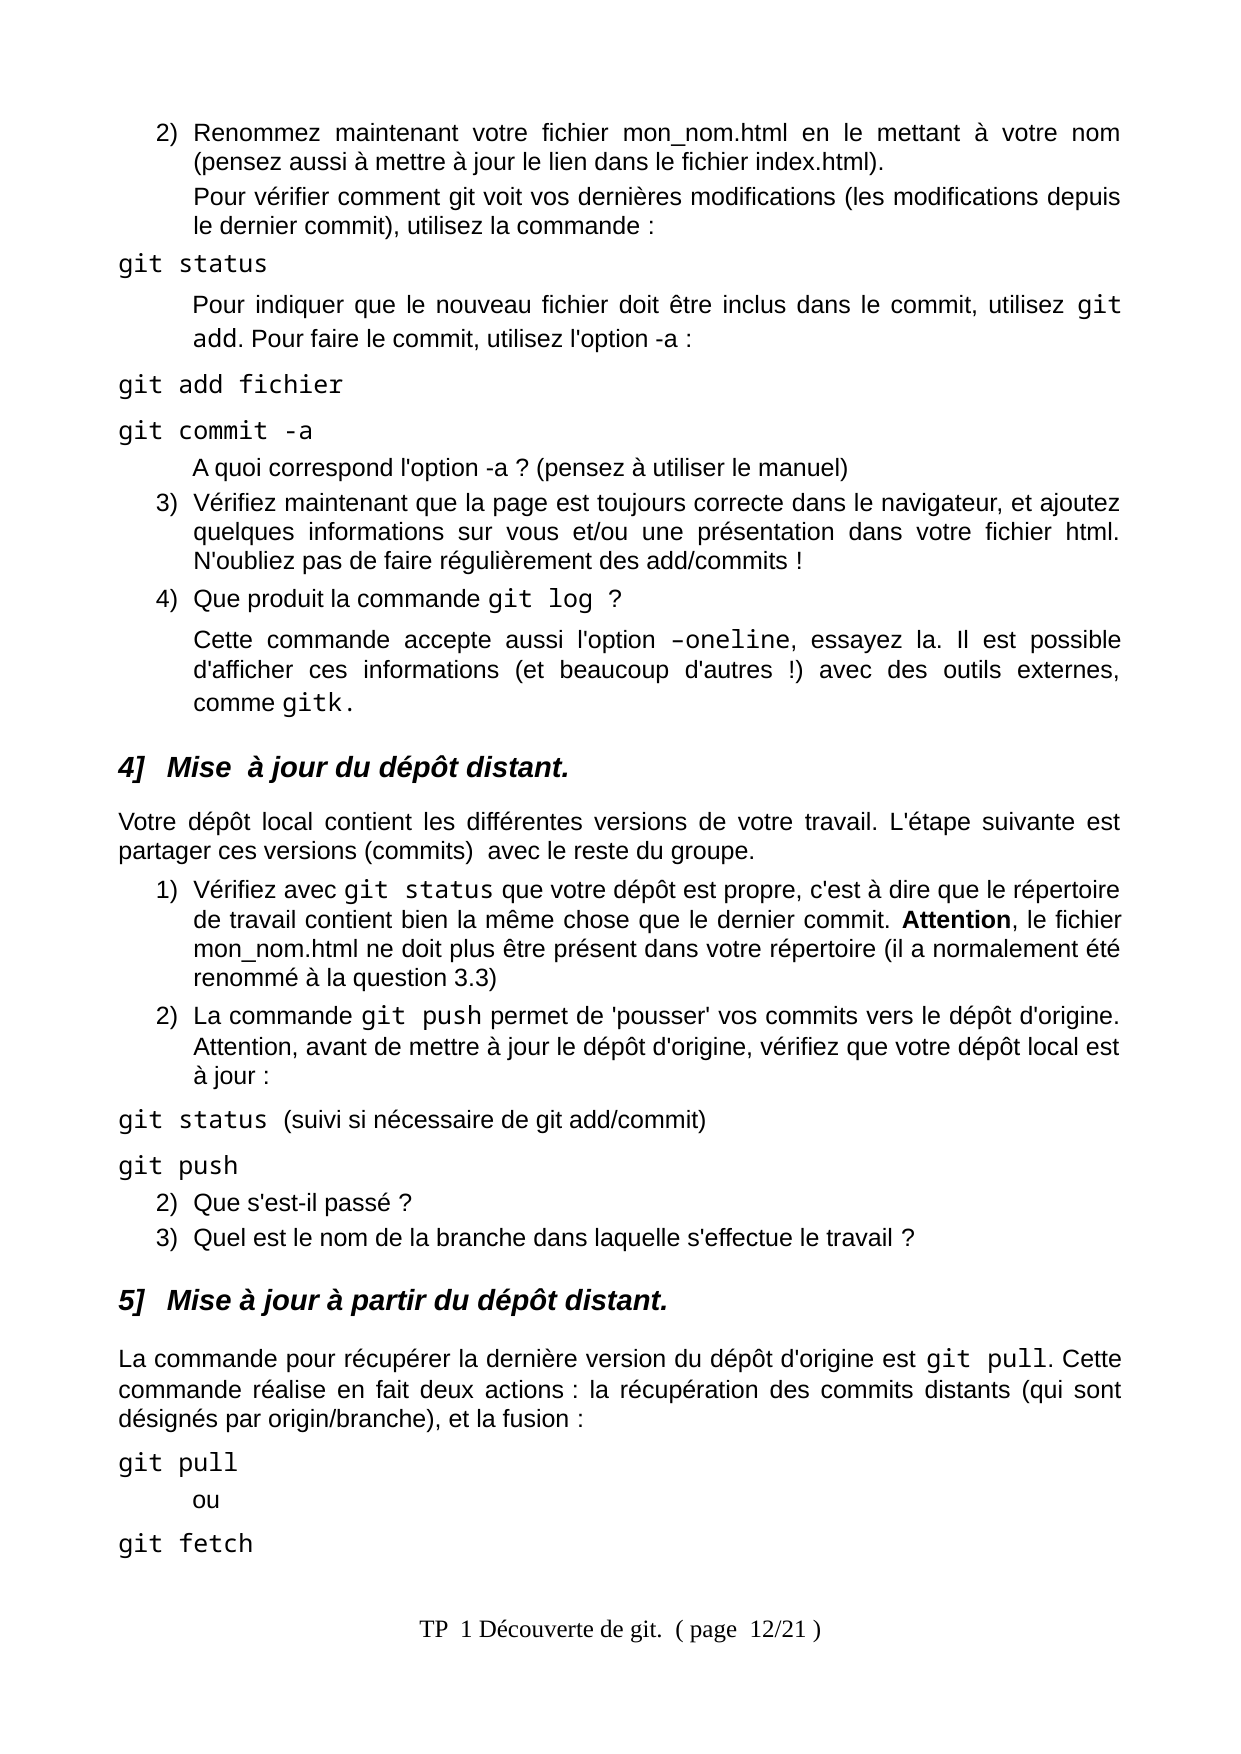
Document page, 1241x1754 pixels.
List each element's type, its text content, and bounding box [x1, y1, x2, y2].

list Pour vérifier comment git voit vos dernières modifications (les modifications depuis le dernier commit), utilisez la commande : [156, 182, 1122, 239]
text Votre dépôt local contient les différentes versions de votre travail. L'étape suivante est partager ces versions (commits) avec le reste du groupe. [118, 807, 1122, 865]
text git add fichier [118, 367, 1122, 401]
text git pull [118, 1445, 1122, 1479]
list Vérifiez maintenant que la page est toujours correcte dans le navigateur, et ajoutez quelques informations sur vous et/ou une présentation dans votre fichier html. N'oubliez pas de faire régulièrement des add/commits ! [156, 488, 1122, 574]
text git fetch [118, 1526, 1122, 1560]
list Que s'est-il passé ? [156, 1188, 1122, 1217]
text git commit -a [118, 413, 1122, 447]
list Cette commande accepte aussi l'option –oneline, essayez la. Il est possible d'afficher ces informations (et beaucoup d'autres !) avec des outils externes, comme gitk. [156, 621, 1122, 718]
text A quoi correspond l'option -a ? (pensez à utiliser le manuel) [192, 453, 1122, 482]
subtitle Mise à jour du dépôt distant. [118, 749, 1122, 783]
text Pour indiquer que le nouveau fichier doit être inclus dans le commit, utilisez git add. Pour faire le commit, utilisez l'option -a : [192, 287, 1122, 355]
text ou [118, 1485, 1122, 1513]
list Que produit la commande git log ? [156, 581, 1122, 615]
list Vérifiez avec git status que votre dépôt est propre, c'est à dire que le répertoire de travail contient bien la même chose que le dernier commit. Attention, le fichier mon_nom.html ne doit plus être présent dans votre répertoire (il a normalement été renommé à la question 3.3) [156, 871, 1122, 992]
text La commande pour récupérer la dernière version du dépôt d'origine est git pull. Cette commande réalise en fait deux actions : la récupération des commits distants (qui sont désignés par origin/branche), et la fusion : [118, 1341, 1122, 1432]
text git status [118, 246, 1122, 280]
subtitle Mise à jour à partir du dépôt distant. [118, 1283, 1122, 1317]
text git push [118, 1148, 1122, 1182]
list Renommez maintenant votre fichier mon_nom.html en le mettant à votre nom (pensez aussi à mettre à jour le lien dans le fichier index.html). [156, 118, 1122, 176]
text git status (suivi si nécessaire de git add/commit) [118, 1102, 1122, 1136]
list La commande git push permet de 'pousser' vos commits vers le dépôt d'origine. Attention, avant de mettre à jour le dépôt d'origine, vérifiez que votre dépôt local est à jour : [156, 998, 1122, 1089]
list Quel est le nom de la branche dans laquelle s'effectue le travail ? [156, 1223, 1122, 1252]
